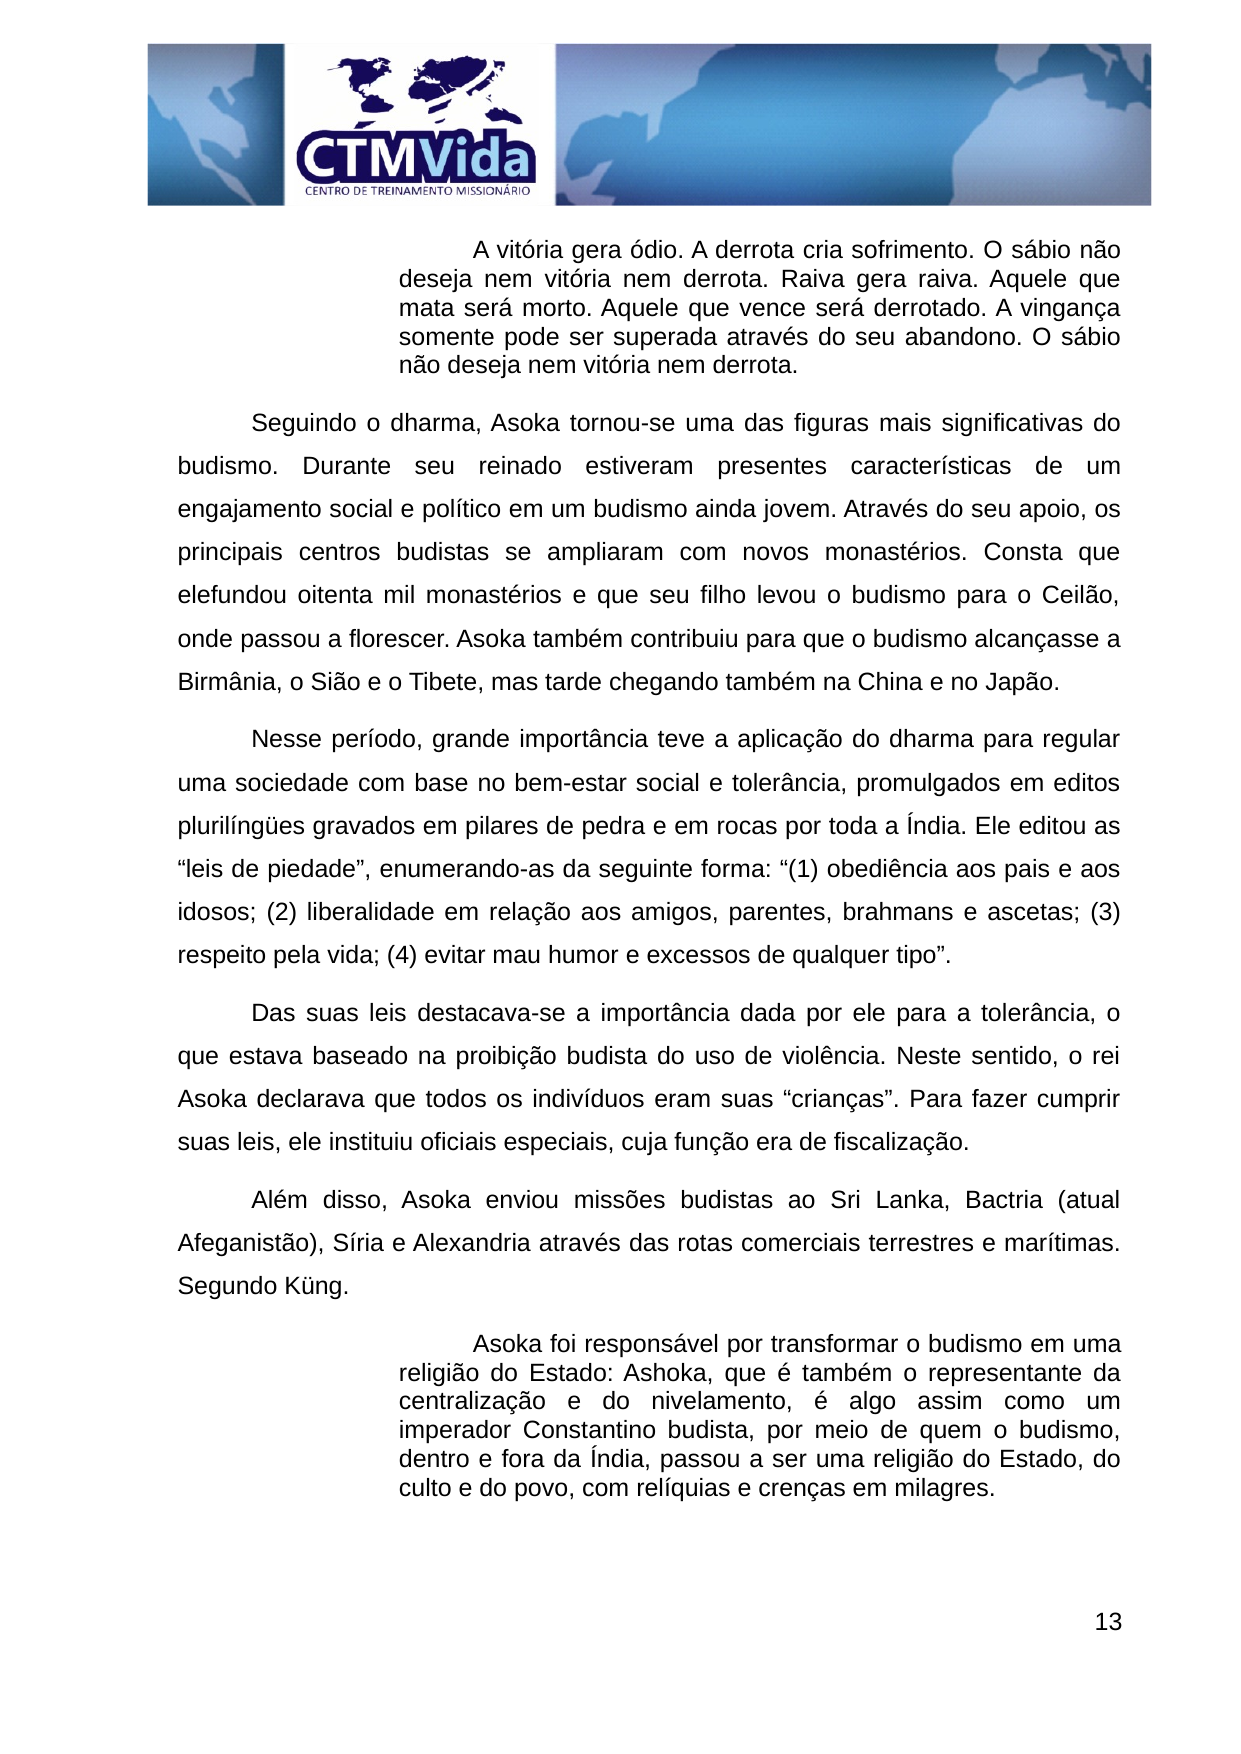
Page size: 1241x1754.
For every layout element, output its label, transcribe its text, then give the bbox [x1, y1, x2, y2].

text Asoka foi responsável por transformar o budismo em uma religião do Estado: Ashoka, que é também o representante da centralização e do nivelamento, é algo assim como um imperador Constantino budista, por meio de quem o budismo, dentro e fora da Índia, passou a ser uma religião do Estado, do culto e do povo, com relíquias e crenças em milagres. [399, 1329, 1122, 1501]
picture [147, 43, 1152, 206]
text A vitória gera ódio. A derrota cria sofrimento. O sábio não deseja nem vitória nem derrota. Raiva gera raiva. Aquele que mata será morto. Aquele que vence será derrotado. A vingança somente pode ser superada através do seu abandono. O sábio não deseja nem vitória nem derrota. [399, 235, 1122, 379]
text Além disso, Asoka enviou missões budistas ao Sri Lanka, Bactria (atual Afeganistão), Síria e Alexandria através das rotas comerciais terrestres e marítimas. Segundo Küng. [177, 1185, 1122, 1300]
text Nesse período, grande importância teve a aplicação do dharma para regular uma sociedade com base no bem-estar social e tolerância, promulgados em editos plurilíngües gravados em pilares de pedra e em rocas por toda a Índia. Ele editou as “leis de piedade”, enumerando-as da seguinte forma: “(1) obediência aos pais e aos idosos; (2) liberalidade em relação aos amigos, parentes, brahmans e ascetas; (3) respeito pela vida; (4) evitar mau humor e excessos de qualquer tipo”. [177, 724, 1122, 969]
text Das suas leis destacava-se a importância dada por ele para a tolerância, o que estava baseado na proibição budista do uso de violência. Neste sentido, o rei Asoka declarava que todos os indivíduos eram suas “crianças”. Para fazer cumprir suas leis, ele instituiu oficiais especiais, cuja função era de fiscalização. [177, 998, 1122, 1156]
text Seguindo o dharma, Asoka tornou-se uma das figuras mais significativas do budismo. Durante seu reinado estiveram presentes características de um engajamento social e político em um budismo ainda jovem. Através do seu apoio, os principais centros budistas se ampliaram com novos monastérios. Consta que elefundou oitenta mil monastérios e que seu filho levou o budismo para o Ceilão, onde passou a florescer. Asoka também contribuiu para que o budismo alcançasse a Birmânia, o Sião e o Tibete, mas tarde chegando também na China e no Japão. [177, 408, 1122, 695]
